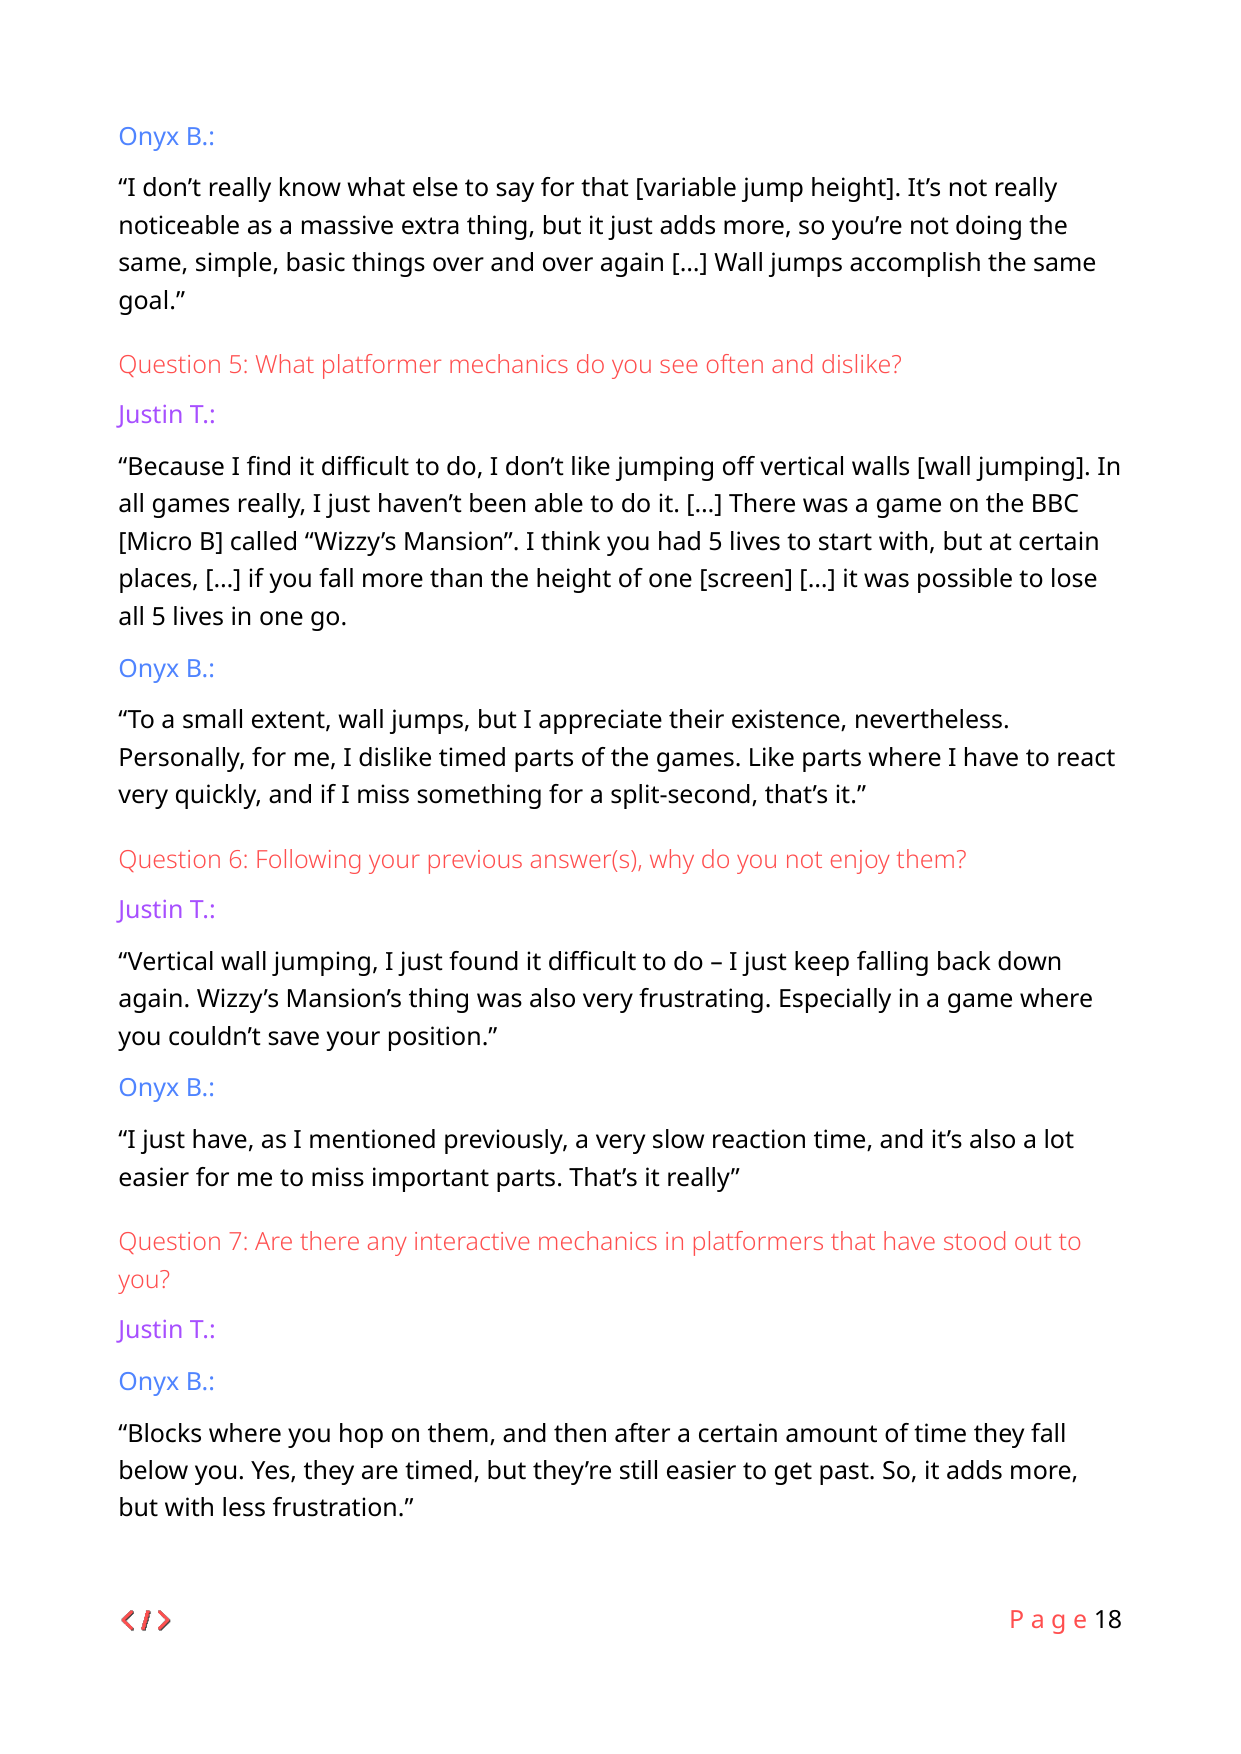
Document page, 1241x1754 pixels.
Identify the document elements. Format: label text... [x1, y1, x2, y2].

text Justin T.: [118, 1311, 1122, 1345]
subtitle Question 5: What platformer mechanics do you see often and dislike? [118, 347, 1122, 381]
text Justin T.: [118, 397, 1122, 431]
text “Blocks where you hop on them, and then after a certain amount of time they fall below you. Yes, they are timed, but they’re still easier to get past. So, it adds more, but with less frustration.” [118, 1415, 1122, 1524]
text Onyx B.: [118, 1070, 1122, 1104]
text Justin T.: [118, 891, 1122, 925]
text Onyx B.: [118, 650, 1122, 684]
text “To a small extent, wall jumps, but I appreciate their existence, nevertheless. Personally, for me, I dislike timed parts of the games. Like parts where I have to react very quickly, and if I miss something for a split-second, that’s it.” [118, 702, 1122, 811]
text Onyx B.: [118, 118, 1122, 152]
picture [116, 1591, 175, 1649]
text “I don’t really know what else to say for that [variable jump height]. It’s not really noticeable as a massive extra thing, but it just adds more, so you’re not doing the same, simple, basic things over and over again […] Wall jumps accomplish the same goal.” [118, 170, 1122, 316]
text “I just have, as I mentioned previously, a very slow reaction time, and it’s also a lot easier for me to miss important parts. That’s it really” [118, 1122, 1122, 1193]
text “Vertical wall jumping, I just found it difficult to do – I just keep falling back down again. Wizzy’s Mansion’s thing was also very frustrating. Especially in a game where you couldn’t save your position.” [118, 943, 1122, 1052]
subtitle Question 6: Following your previous answer(s), why do you not enjoy them? [118, 841, 1122, 876]
subtitle Question 7: Are there any interactive mechanics in platformers that have stood out to you? [118, 1224, 1122, 1295]
text Onyx B.: [118, 1363, 1122, 1397]
text “Because I find it difficult to do, I don’t like jumping off vertical walls [wall jumping]. In all games really, I just haven’t been able to do it. […] There was a game on the BBC [Micro B] called “Wizzy’s Mansion”. I think you had 5 lives to start with, but at certain places, […] if you fall more than the height of one [screen] […] it was possible to lose all 5 lives in one go. [118, 449, 1122, 632]
